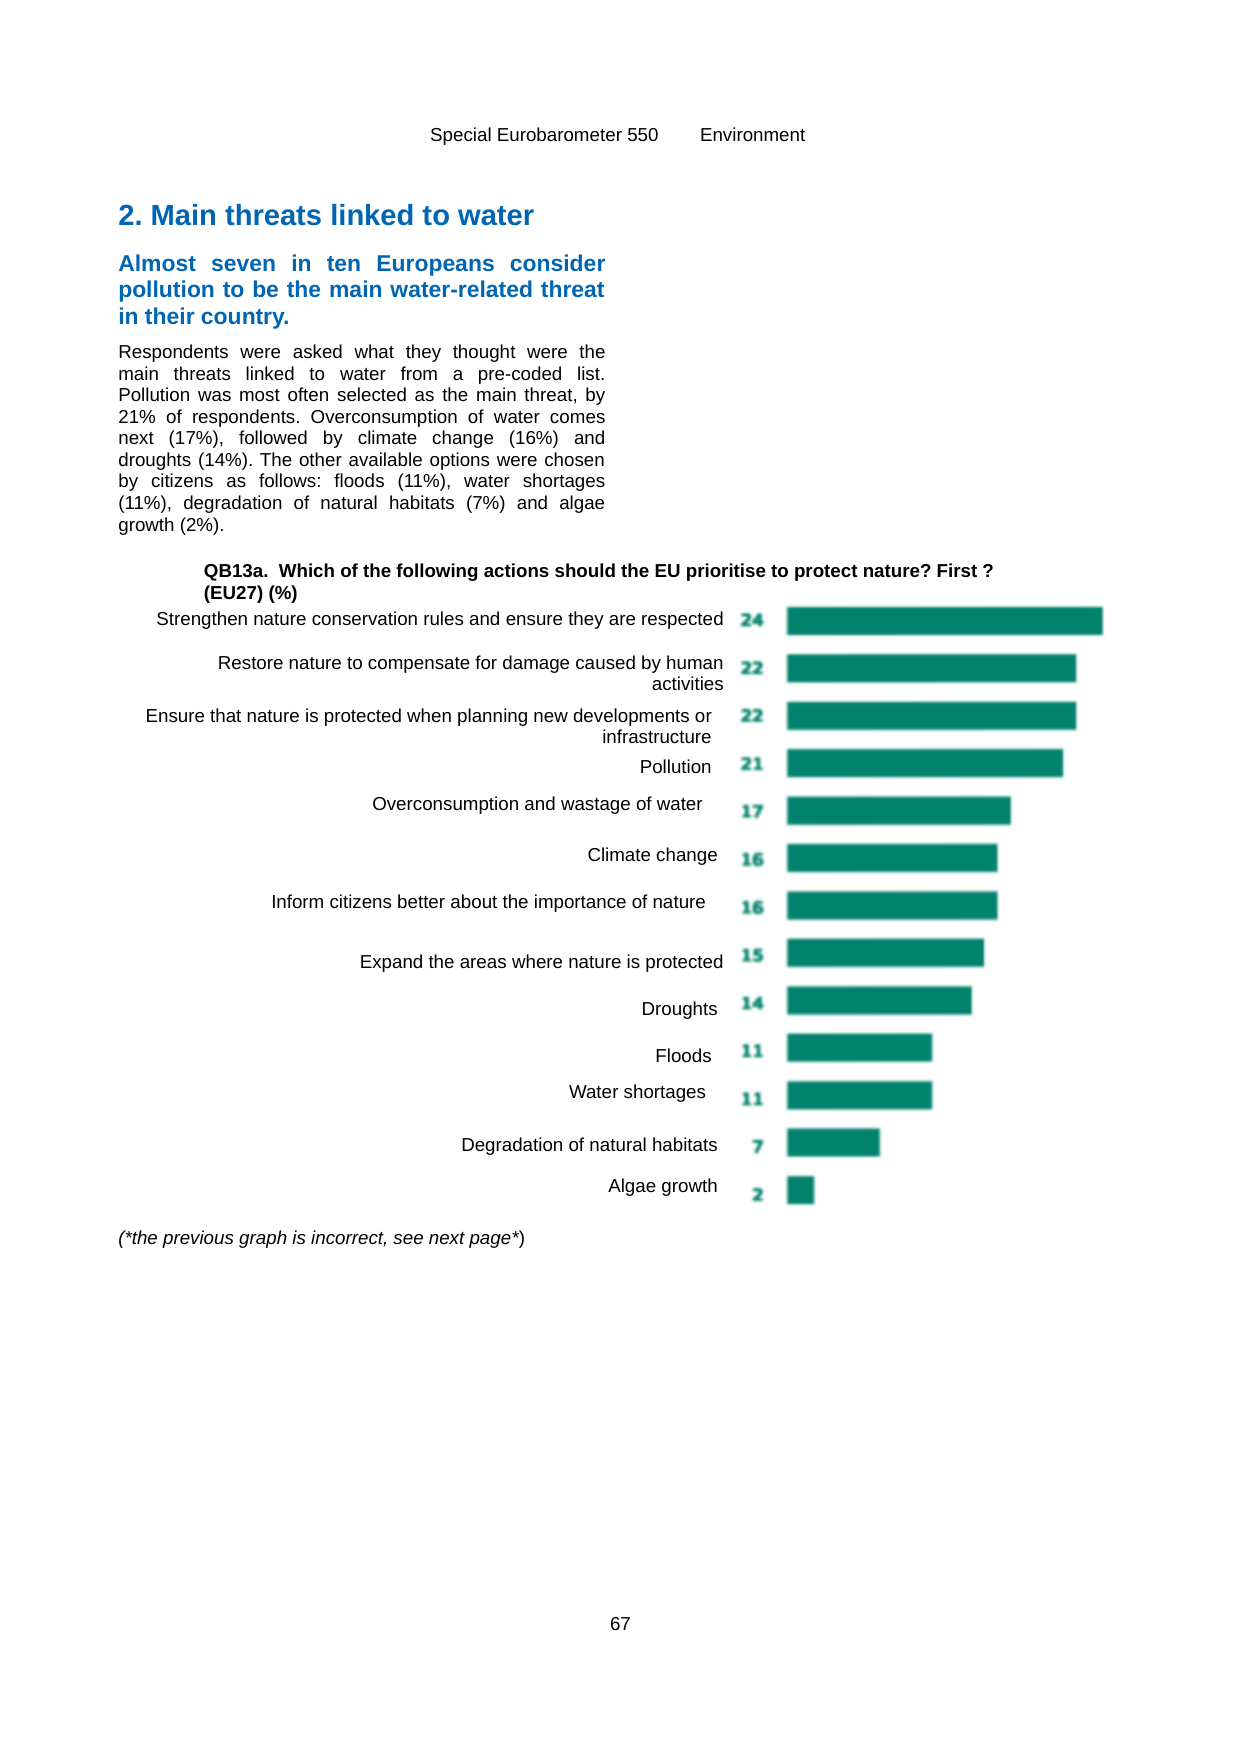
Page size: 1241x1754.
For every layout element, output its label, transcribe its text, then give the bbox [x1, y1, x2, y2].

text Respondents were asked what they thought were the main threats linked to water from a pre-coded list. Pollution was most often selected as the main threat, by 21% of respondents. Overconsumption of water comes next (17%), followed by climate change (16%) and droughts (14%). The other available options were chosen by citizens as follows: floods (11%), water shortages (11%), degradation of natural habitats (7%) and algae growth (2%). [118, 341, 605, 535]
text (*the previous graph is incorrect, see next page*) [118, 547, 605, 1248]
picture [726, 594, 1205, 1227]
text Almost seven in ten Europeans consider pollution to be the main water-related threat in their country. [118, 250, 605, 329]
subtitle 2. Main threats linked to water [118, 198, 605, 231]
